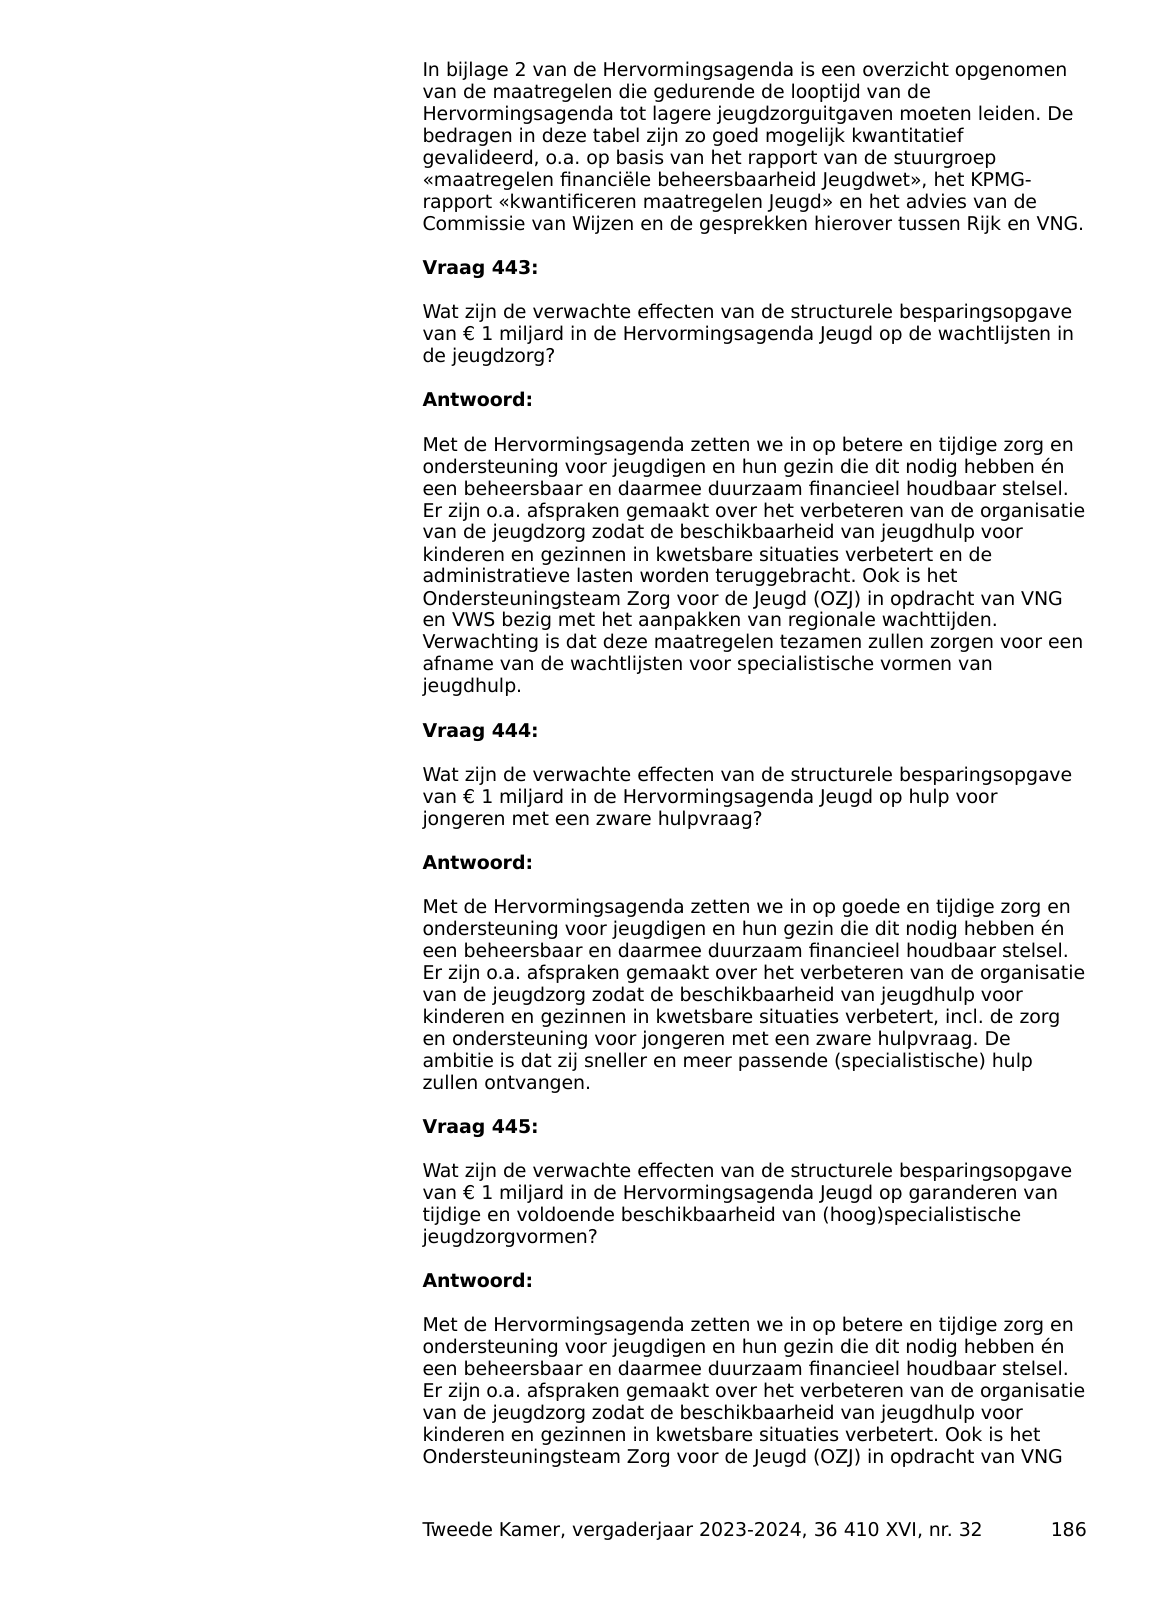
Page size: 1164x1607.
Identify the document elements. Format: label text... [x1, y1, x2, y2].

text In bijlage 2 van de Hervormingsagenda is een overzicht opgenomen van de maatregelen die gedurende de looptijd van de Hervormingsagenda tot lagere jeugdzorguitgaven moeten leiden. De bedragen in deze tabel zijn zo goed mogelijk kwantitatief gevalideerd, o.a. op basis van het rapport van de stuurgroep «maatregelen financiële beheersbaarheid Jeugdwet», het KPMG-rapport «kwantificeren maatregelen Jeugd» en het advies van de Commissie van Wijzen en de gesprekken hierover tussen Rijk en VNG. [422, 59, 1087, 235]
text Wat zijn de verwachte effecten van de structurele besparingsopgave van € 1 miljard in de Hervormingsagenda Jeugd op hulp voor jongeren met een zware hulpvraag? [422, 764, 1087, 829]
text Wat zijn de verwachte effecten van de structurele besparingsopgave van € 1 miljard in de Hervormingsagenda Jeugd op garanderen van tijdige en voldoende beschikbaarheid van (hoog)specialistische jeugdzorgvormen? [422, 1160, 1087, 1248]
subtitle Vraag 445: [422, 1116, 1087, 1138]
text Met de Hervormingsagenda zetten we in op betere en tijdige zorg en ondersteuning voor jeugdigen en hun gezin die dit nodig hebben én een beheersbaar en daarmee duurzaam financieel houdbaar stelsel. Er zijn o.a. afspraken gemaakt over het verbeteren van de organisatie van de jeugdzorg zodat de beschikbaarheid van jeugdhulp voor kinderen en gezinnen in kwetsbare situaties verbetert en de administratieve lasten worden teruggebracht. Ook is het Ondersteuningsteam Zorg voor de Jeugd (OZJ) in opdracht van VNG en VWS bezig met het aanpakken van regionale wachttijden. Verwachting is dat deze maatregelen tezamen zullen zorgen voor een afname van de wachtlijsten voor specialistische vormen van jeugdhulp. [422, 433, 1087, 697]
text Met de Hervormingsagenda zetten we in op betere en tijdige zorg en ondersteuning voor jeugdigen en hun gezin die dit nodig hebben én een beheersbaar en daarmee duurzaam financieel houdbaar stelsel. Er zijn o.a. afspraken gemaakt over het verbeteren van de organisatie van de jeugdzorg zodat de beschikbaarheid van jeugdhulp voor kinderen en gezinnen in kwetsbare situaties verbetert. Ook is het Ondersteuningsteam Zorg voor de Jeugd (OZJ) in opdracht van VNG [422, 1314, 1087, 1468]
subtitle Vraag 443: [422, 257, 1087, 279]
subtitle Vraag 444: [422, 719, 1087, 741]
text Met de Hervormingsagenda zetten we in op goede en tijdige zorg en ondersteuning voor jeugdigen en hun gezin die dit nodig hebben én een beheersbaar en daarmee duurzaam financieel houdbaar stelsel. Er zijn o.a. afspraken gemaakt over het verbeteren van de organisatie van de jeugdzorg zodat de beschikbaarheid van jeugdhulp voor kinderen en gezinnen in kwetsbare situaties verbetert, incl. de zorg en ondersteuning voor jongeren met een zware hulpvraag. De ambitie is dat zij sneller en meer passende (specialistische) hulp zullen ontvangen. [422, 896, 1087, 1094]
subtitle Antwoord: [422, 1270, 1087, 1292]
subtitle Antwoord: [422, 389, 1087, 411]
text Wat zijn de verwachte effecten van de structurele besparingsopgave van € 1 miljard in de Hervormingsagenda Jeugd op de wachtlijsten in de jeugdzorg? [422, 301, 1087, 367]
subtitle Antwoord: [422, 852, 1087, 874]
